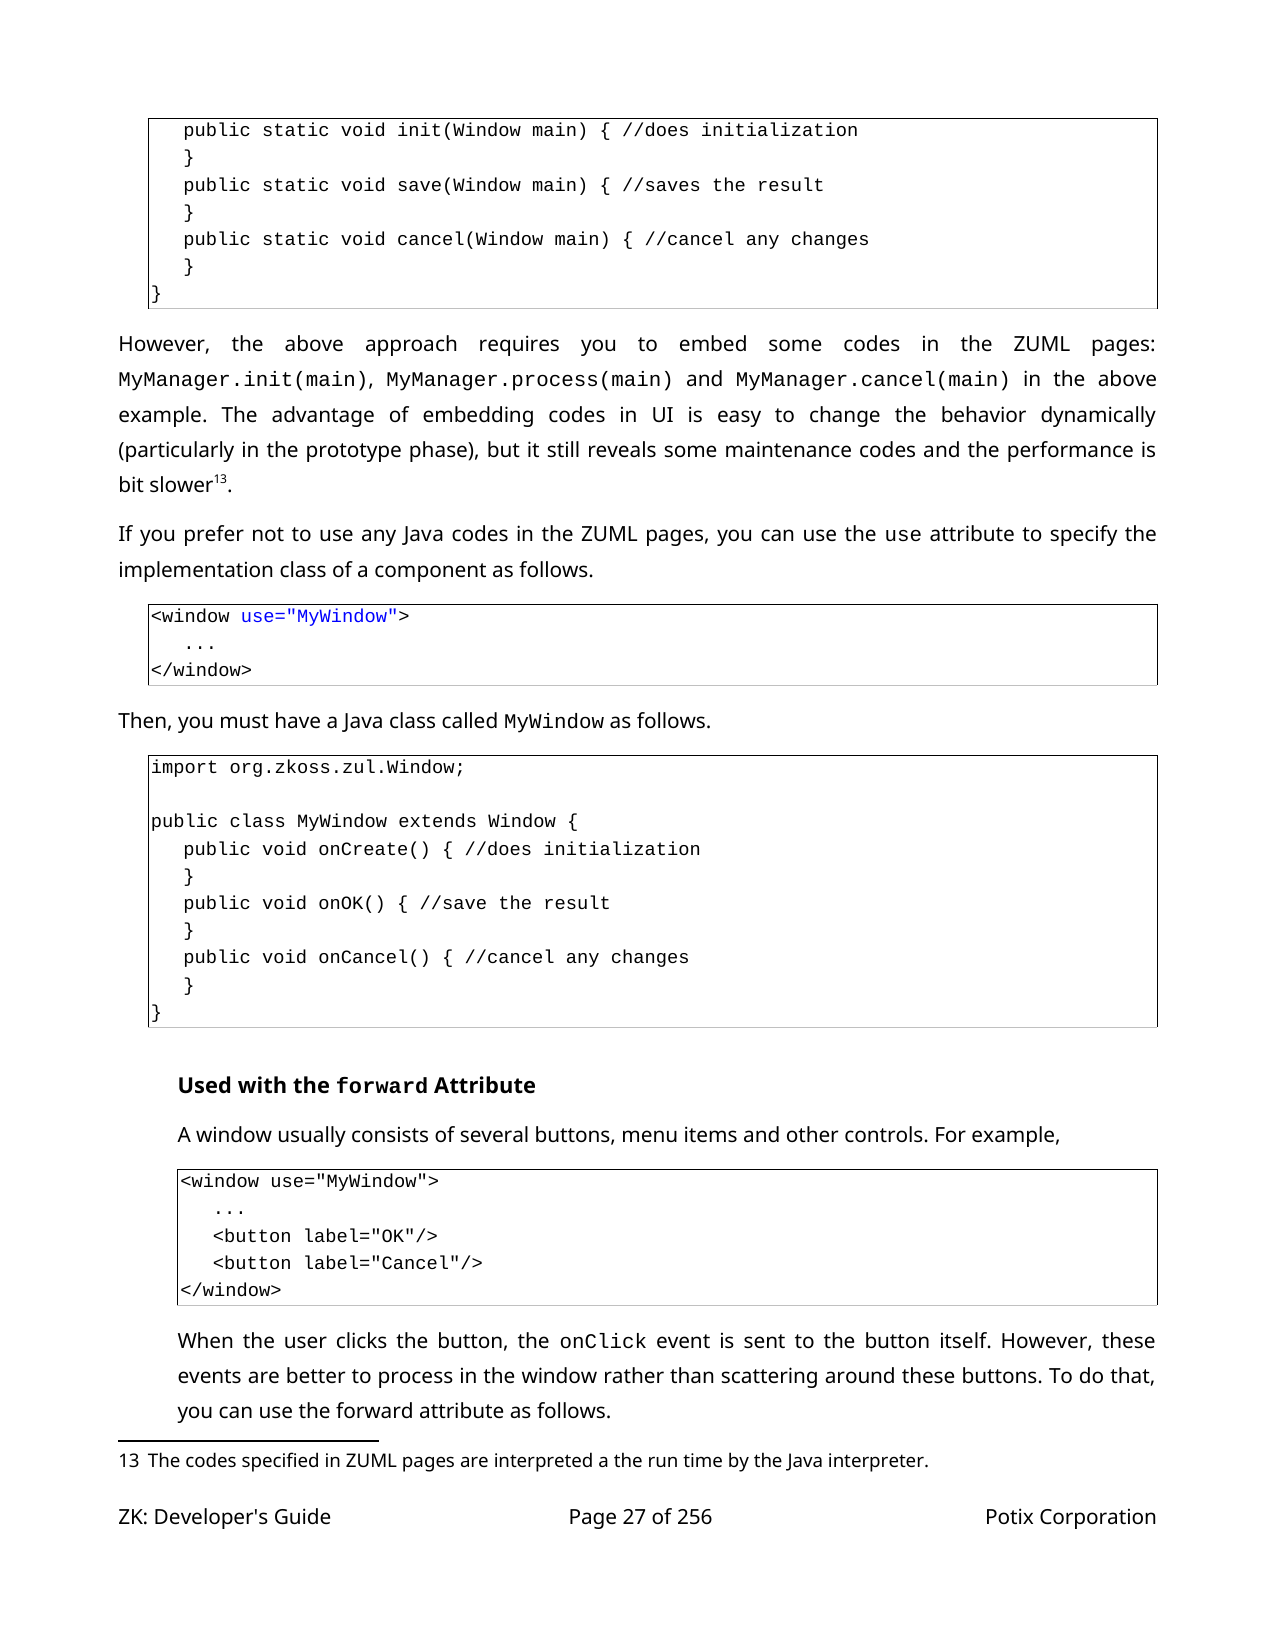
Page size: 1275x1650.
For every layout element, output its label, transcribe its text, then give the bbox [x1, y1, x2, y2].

text public void onCancel() { //cancel any changes [149, 945, 1157, 969]
text <window use="MyWindow"> [149, 605, 1157, 628]
text public static void save(Window main) { //saves the result [149, 172, 1157, 197]
text <window use="MyWindow"> [178, 1170, 1157, 1193]
text <button label="Cancel"/> [178, 1251, 1157, 1275]
text public static void cancel(Window main) { //cancel any changes [149, 227, 1157, 251]
text } [149, 918, 1157, 942]
text The codes specified in ZUML pages are interpreted a the run time by the Java interpreter. [118, 1447, 1157, 1473]
text Then, you must have a Java class called MyWindow as follows. [118, 706, 1157, 734]
text } [149, 281, 1157, 308]
text ... [178, 1196, 1157, 1221]
text However, the above approach requires you to embed some codes in the ZUML pages: MyManager.init(main), MyManager.process(main) and MyManager.cancel(main) in the above example. The advantage of embedding codes in UI is easy to change the behavior dynamically (particularly in the prototype phase), but it still reveals some maintenance codes and the performance is bit slower. [118, 329, 1157, 498]
text } [149, 972, 1157, 997]
text When the user clicks the button, the onClick event is sent to the button itself. However, these events are better to process in the window rather than scattering around these buttons. To do that, you can use the forward attribute as follows. [177, 1326, 1157, 1425]
text } [149, 254, 1157, 278]
text } [149, 1000, 1157, 1027]
text public static void init(Window main) { //does initialization [149, 119, 1157, 142]
text </window> [178, 1278, 1157, 1305]
text <button label="OK"/> [178, 1223, 1157, 1248]
text import org.zkoss.zul.Window; [149, 756, 1157, 779]
text } [149, 864, 1157, 888]
text </window> [149, 658, 1157, 685]
text If you prefer not to use any Java codes in the ZUML pages, you can use the use attribute to specify the implementation class of a component as follows. [118, 519, 1157, 583]
text } [149, 200, 1157, 224]
subtitle Used with the forward Attribute [177, 1069, 1157, 1099]
text public class MyWindow extends Window { [149, 809, 1157, 834]
text public void onOK() { //save the result [149, 891, 1157, 915]
text A window usually consists of several buttons, menu items and other controls. For example, [177, 1120, 1157, 1148]
text public void onCreate() { //does initialization [149, 837, 1157, 861]
text ... [149, 631, 1157, 655]
text } [149, 145, 1157, 169]
